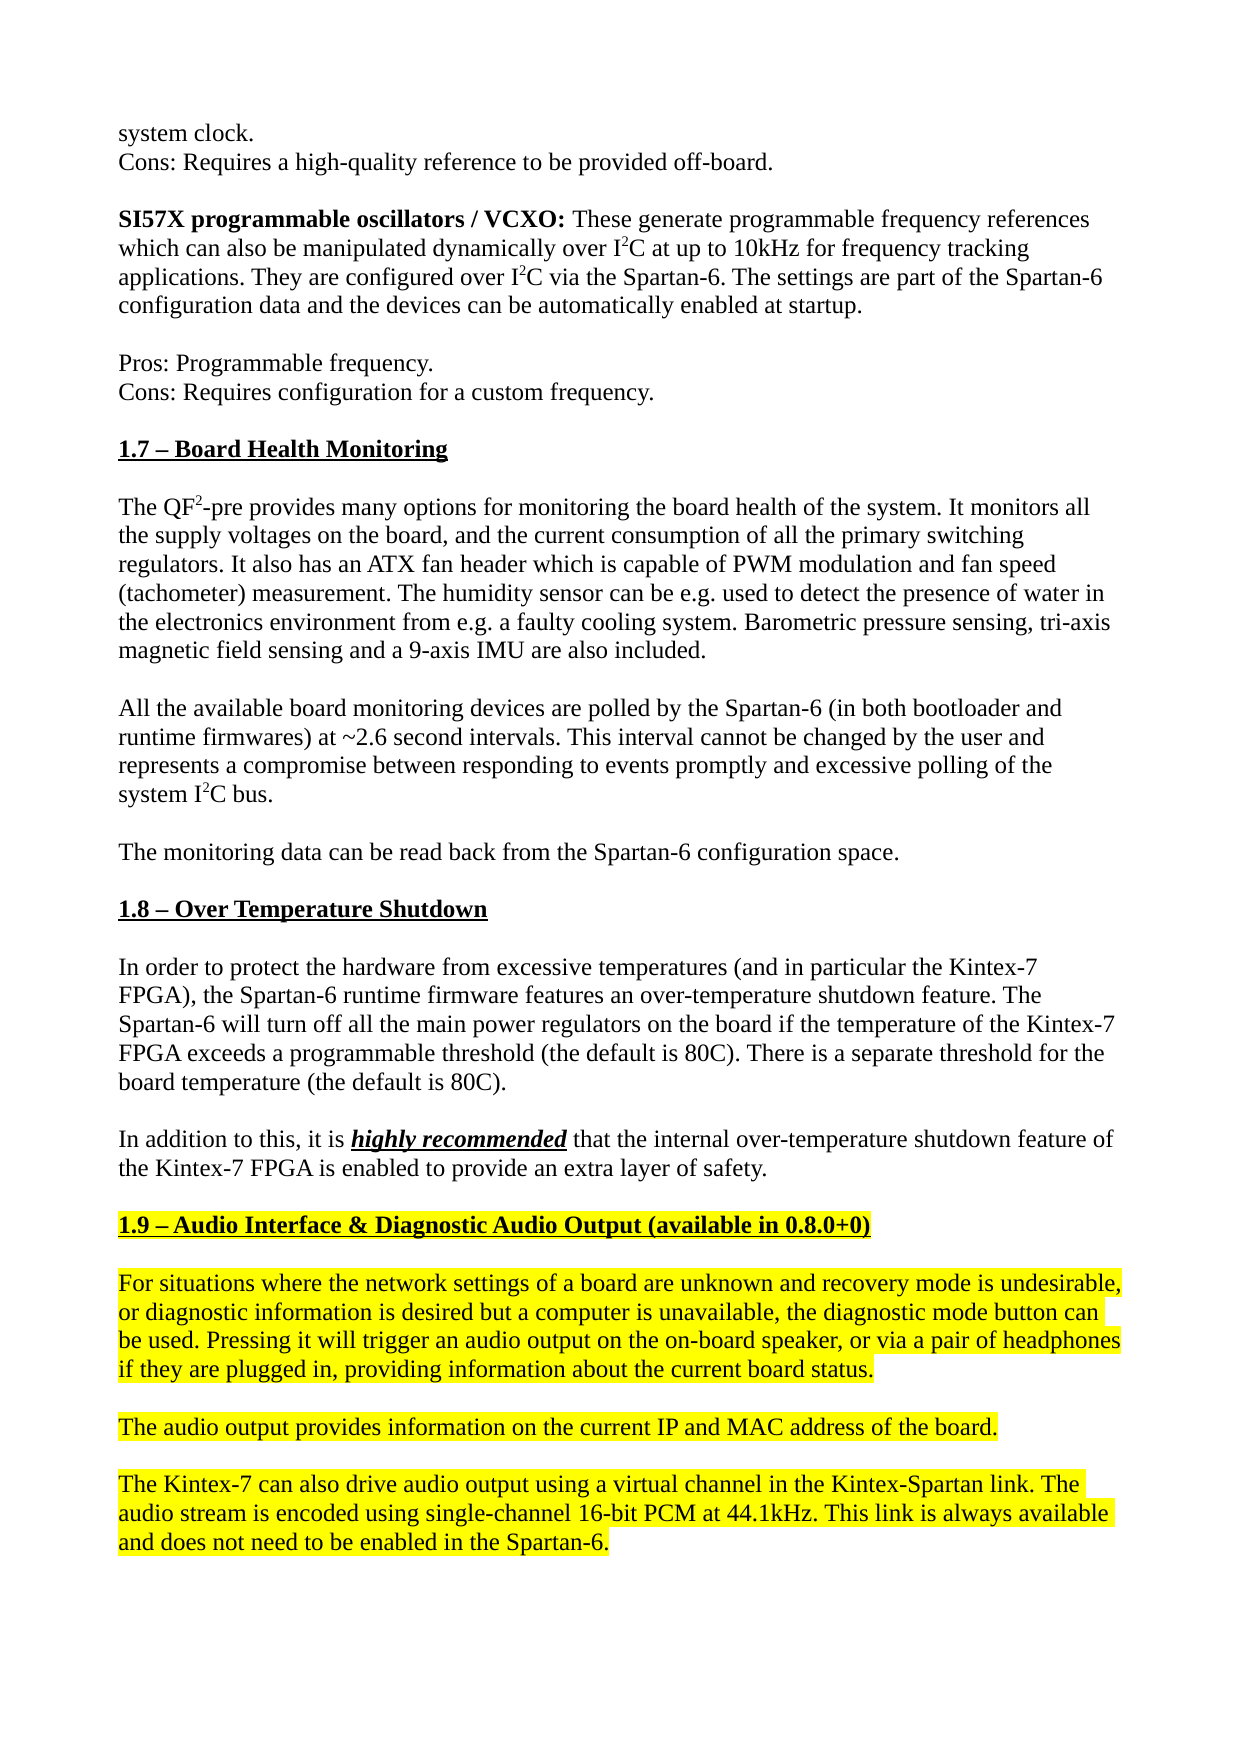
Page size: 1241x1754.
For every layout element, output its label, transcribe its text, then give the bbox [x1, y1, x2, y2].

text 1.9 – Audio Interface & Diagnostic Audio Output (available in 0.8.0+0) [118, 1211, 1122, 1239]
text SI57X programmable oscillators / VCXO: These generate programmable frequency references which can also be manipulated dynamically over I2C at up to 10kHz for frequency tracking applications. They are configured over I2C via the Spartan-6. The settings are part of the Spartan-6 configuration data and the devices can be automatically enabled at startup. [118, 204, 1122, 319]
text Cons: Requires a high-quality reference to be provided off-board. [118, 147, 1122, 176]
text In order to protect the hardware from excessive temperatures (and in particular the Kintex-7 FPGA), the Spartan-6 runtime firmware features an over-temperature shutdown feature. The Spartan-6 will turn off all the main power regulators on the board if the temperature of the Kintex-7 FPGA exceeds a programmable threshold (the default is 80C). There is a separate threshold for the board temperature (the default is 80C). [118, 952, 1122, 1096]
text For situations where the network settings of a board are unknown and recovery mode is undesirable, or diagnostic information is desired but a computer is unavailable, the diagnostic mode button can be used. Pressing it will trigger an audio output on the on-board speaker, or via a pair of headphones if they are plugged in, providing information about the current board status. [118, 1268, 1122, 1383]
text 1.8 – Over Temperature Shutdown [118, 894, 1122, 923]
text The Kintex-7 can also drive audio output using a virtual channel in the Kintex-Spartan link. The audio stream is encoded using single-channel 16-bit PCM at 44.1kHz. This link is always available and does not need to be enabled in the Spartan-6. [118, 1469, 1122, 1556]
text Pros: Programmable frequency. [118, 348, 1122, 377]
text system clock. [118, 118, 1122, 147]
text In addition to this, it is highly recommended that the internal over-temperature shutdown feature of the Kintex-7 FPGA is enabled to provide an extra layer of safety. [118, 1124, 1122, 1182]
text The audio output provides information on the current IP and MAC address of the board. [118, 1412, 1122, 1441]
text 1.7 – Board Health Monitoring [118, 434, 1122, 463]
text All the available board monitoring devices are polled by the Spartan-6 (in both bootloader and runtime firmwares) at ~2.6 second intervals. This interval cannot be changed by the user and represents a compromise between responding to events promptly and excessive polling of the system I2C bus. [118, 693, 1122, 808]
text Cons: Requires configuration for a custom frequency. [118, 377, 1122, 406]
text The QF2-pre provides many options for monitoring the board health of the system. It monitors all the supply voltages on the board, and the current consumption of all the primary switching regulators. It also has an ATX fan header which is capable of PWM modulation and fan speed (tachometer) measurement. The humidity sensor can be e.g. used to detect the presence of water in the electronics environment from e.g. a faulty cooling system. Barometric pressure sensing, tri-axis magnetic field sensing and a 9-axis IMU are also included. [118, 492, 1122, 664]
text The monitoring data can be read back from the Spartan-6 configuration space. [118, 837, 1122, 866]
